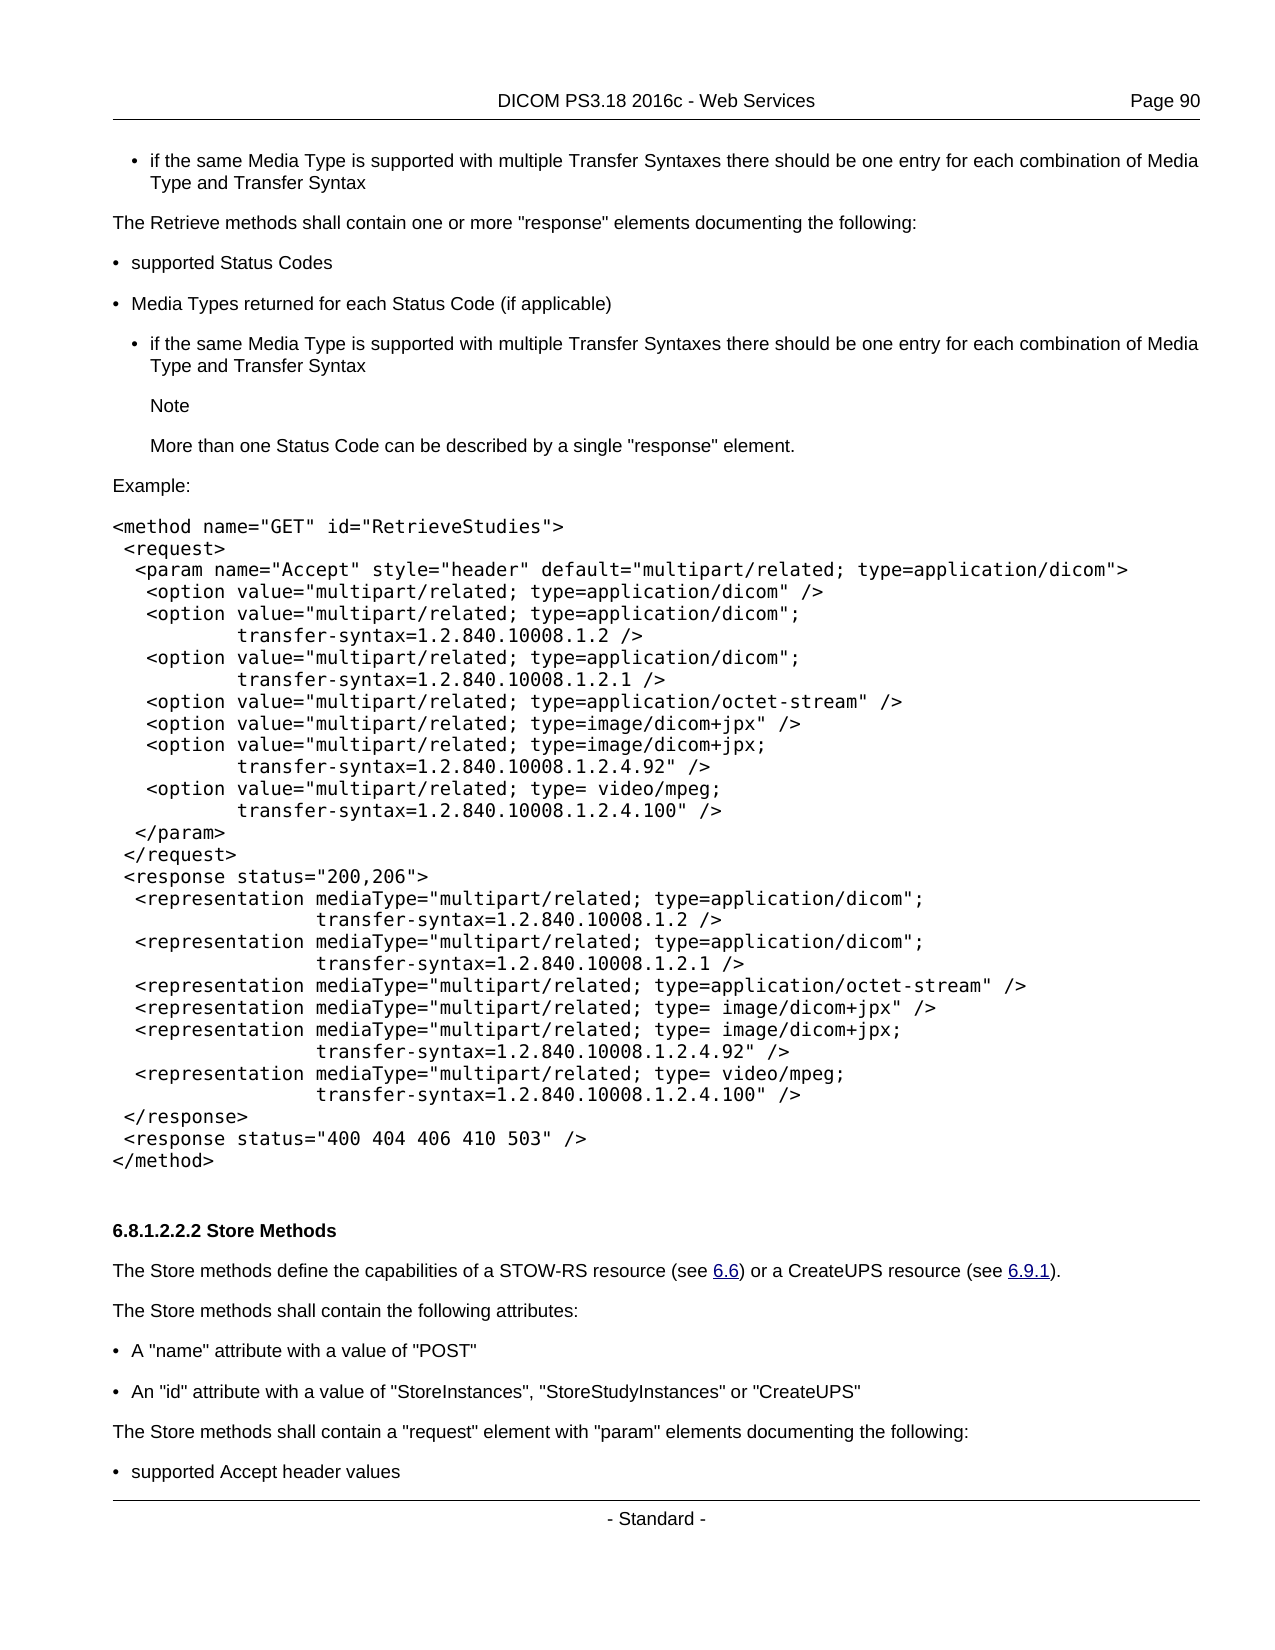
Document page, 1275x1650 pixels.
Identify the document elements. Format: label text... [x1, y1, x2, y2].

text The Retrieve methods shall contain one or more "response" elements documenting the following: [112, 212, 1200, 233]
text The Store methods define the capabilities of a STOW-RS resource (see 6.6) or a CreateUPS resource (see 6.9.1). [112, 1260, 1200, 1281]
list A "name" attribute with a value of "POST" [112, 1340, 1200, 1362]
text More than one Status Code can be described by a single "response" element. [150, 435, 1162, 457]
text 6.8.1.2.2.2 Store Methods [112, 1219, 1200, 1241]
list supported Accept header values [112, 1461, 1200, 1483]
text Example: [112, 475, 1200, 497]
list if the same Media Type is supported with multiple Transfer Syntaxes there should be one entry for each combination of Media Type and Transfer Syntax [131, 333, 1200, 376]
text The Store methods shall contain the following attributes: [112, 1300, 1200, 1322]
text Note [150, 395, 1162, 416]
list if the same Media Type is supported with multiple Transfer Syntaxes there should be one entry for each combination of Media Type and Transfer Syntax [131, 150, 1200, 193]
text The Store methods shall contain a "request" element with "param" elements documenting the following: [112, 1421, 1200, 1442]
list Media Types returned for each Status Code (if applicable) [112, 292, 1200, 314]
list supported Status Codes [112, 252, 1200, 274]
list An "id" attribute with a value of "StoreInstances", "StoreStudyInstances" or "CreateUPS" [112, 1381, 1200, 1402]
text <method name="GET" id="RetrieveStudies"> <request> <param name="Accept" style="header" default="multipart/related; type=application/dicom"> <option value="multipart/related; type=application/dicom" /> <option value="multipart/related; type=application/dicom"; transfer-syntax=1.2.840.10008.1.2 /> <option value="multipart/related; type=application/dicom"; transfer-syntax=1.2.840.10008.1.2.1 /> <option value="multipart/related; type=application/octet-stream" /> <option value="multipart/related; type=image/dicom+jpx" /> <option value="multipart/related; type=image/dicom+jpx; transfer-syntax=1.2.840.10008.1.2.4.92" /> <option value="multipart/related; type= video/mpeg; transfer-syntax=1.2.840.10008.1.2.4.100" /> </param> </request> <response status="200,206"> <representation mediaType="multipart/related; type=application/dicom"; transfer-syntax=1.2.840.10008.1.2 /> <representation mediaType="multipart/related; type=application/dicom"; transfer-syntax=1.2.840.10008.1.2.1 /> <representation mediaType="multipart/related; type=application/octet-stream" /> <representation mediaType="multipart/related; type= image/dicom+jpx" /> <representation mediaType="multipart/related; type= image/dicom+jpx; transfer-syntax=1.2.840.10008.1.2.4.92" /> <representation mediaType="multipart/related; type= video/mpeg; transfer-syntax=1.2.840.10008.1.2.4.100" /> </response> <response status="400 404 406 410 503" /> </method> [112, 516, 1200, 1201]
